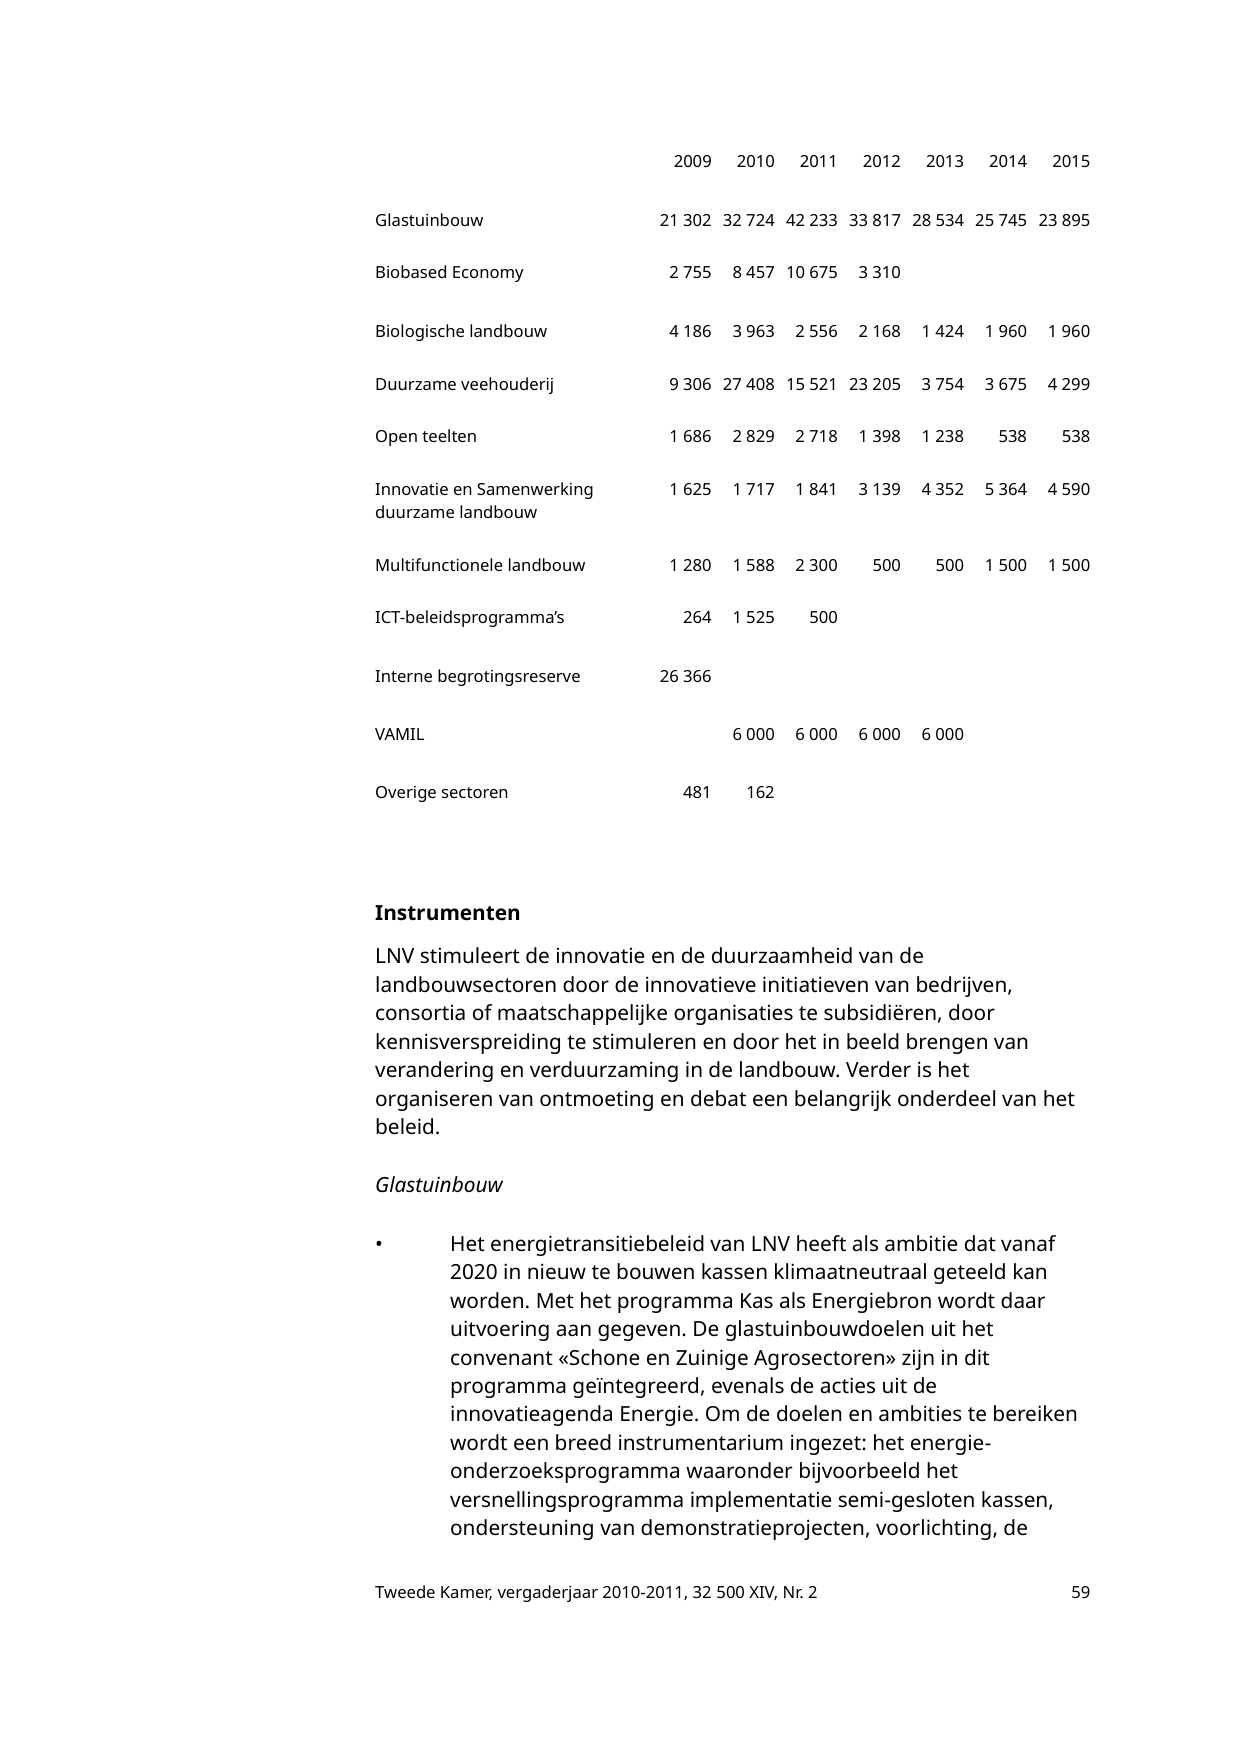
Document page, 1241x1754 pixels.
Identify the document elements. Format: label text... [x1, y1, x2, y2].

table_cell 6 000 [711, 723, 774, 781]
table_cell 1 500 [1027, 553, 1090, 606]
table_cell 1 686 [648, 425, 711, 478]
table_cell 2 755 [648, 261, 711, 319]
table_cell 28 534 [901, 209, 964, 261]
table_cell [1027, 606, 1090, 664]
table_cell 500 [901, 553, 964, 606]
list Het energietransitiebeleid van LNV heeft als ambitie dat vanaf 2020 in nieuw te bouwen kassen klimaatneutraal geteeld kan worden. Met het programma Kas als Energiebron wordt daar uitvoering aan gegeven. De glastuinbouwdoelen uit het convenant «Schone en Zuinige Agrosectoren» zijn in dit programma geïntegreerd, evenals de acties uit de innovatieagenda Energie. Om de doelen en ambities te bereiken wordt een breed instrumentarium ingezet: het energie-onderzoeksprogramma waaronder bijvoorbeeld het versnellingsprogramma implementatie semi-gesloten kassen, ondersteuning van demonstratieprojecten, voorlichting, de [375, 1229, 1090, 1542]
table_cell 8 457 [711, 261, 774, 319]
table_header [375, 150, 648, 208]
table_cell Open teelten [375, 425, 648, 478]
table_cell [964, 606, 1027, 664]
table_cell 3 310 [838, 261, 901, 319]
text Glastuinbouw [375, 1171, 1090, 1199]
table_header 2011 [775, 150, 838, 208]
table_cell VAMIL [375, 723, 648, 781]
table_cell ICT-beleidsprogramma’s [375, 606, 648, 664]
table_cell 27 408 [711, 372, 774, 425]
table_cell 1 500 [964, 553, 1027, 606]
table_cell [775, 664, 838, 723]
table_cell 5 364 [964, 478, 1027, 553]
table_cell 1 238 [901, 425, 964, 478]
table_cell 1 398 [838, 425, 901, 478]
table_cell 3 675 [964, 372, 1027, 425]
table_cell [838, 664, 901, 723]
table_cell 25 745 [964, 209, 1027, 261]
table_cell 481 [648, 781, 711, 839]
table_cell 21 302 [648, 209, 711, 261]
table_cell 3 963 [711, 320, 774, 372]
table_cell 10 675 [775, 261, 838, 319]
table_cell [838, 606, 901, 664]
table_cell 1 525 [711, 606, 774, 664]
table_cell 2 300 [775, 553, 838, 606]
table_cell [1027, 723, 1090, 781]
table_cell 9 306 [648, 372, 711, 425]
table_cell [964, 261, 1027, 319]
table_cell 2 168 [838, 320, 901, 372]
table_header 2013 [901, 150, 964, 208]
table_cell [1027, 781, 1090, 839]
table_cell 32 724 [711, 209, 774, 261]
table_cell 23 895 [1027, 209, 1090, 261]
table_cell 1 280 [648, 553, 711, 606]
table_cell 162 [711, 781, 774, 839]
table_cell 15 521 [775, 372, 838, 425]
table_cell [648, 723, 711, 781]
table_cell 4 352 [901, 478, 964, 553]
table_cell 1 424 [901, 320, 964, 372]
table_cell 500 [775, 606, 838, 664]
table_cell 3 139 [838, 478, 901, 553]
table_cell [711, 664, 774, 723]
table_cell 4 186 [648, 320, 711, 372]
table_header 2015 [1027, 150, 1090, 208]
table_cell Biologische landbouw [375, 320, 648, 372]
table_cell 1 960 [1027, 320, 1090, 372]
table_cell 1 625 [648, 478, 711, 553]
table_cell [901, 606, 964, 664]
table_header 2012 [838, 150, 901, 208]
table_cell 6 000 [775, 723, 838, 781]
table_cell Biobased Economy [375, 261, 648, 319]
table_cell Innovatie en Samenwerking duurzame landbouw [375, 478, 648, 553]
table_cell 26 366 [648, 664, 711, 723]
table_cell Glastuinbouw [375, 209, 648, 261]
table_cell [964, 664, 1027, 723]
table_cell 2 556 [775, 320, 838, 372]
table_cell 4 590 [1027, 478, 1090, 553]
table_cell [964, 723, 1027, 781]
table_header 2010 [711, 150, 774, 208]
table_cell 538 [964, 425, 1027, 478]
table_cell [1027, 261, 1090, 319]
table_cell [901, 664, 964, 723]
table_cell 2 718 [775, 425, 838, 478]
text LNV stimuleert de innovatie en de duurzaamheid van de landbouwsectoren door de innovatieve initiatieven van bedrijven, consortia of maatschappelijke organisaties te subsidiëren, door kennisverspreiding te stimuleren en door het in beeld brengen van verandering en verduurzaming in de landbouw. Verder is het organiseren van ontmoeting en debat een belangrijk onderdeel van het beleid. [375, 941, 1090, 1141]
table_cell Multifunctionele landbouw [375, 553, 648, 606]
table_cell [964, 781, 1027, 839]
table_cell 33 817 [838, 209, 901, 261]
table_cell Duurzame veehouderij [375, 372, 648, 425]
table_cell 1 960 [964, 320, 1027, 372]
table_cell 23 205 [838, 372, 901, 425]
table_cell Interne begrotingsreserve [375, 664, 648, 723]
table_cell 2 829 [711, 425, 774, 478]
table_cell 6 000 [838, 723, 901, 781]
table_cell 42 233 [775, 209, 838, 261]
table_cell [838, 781, 901, 839]
table_header 2009 [648, 150, 711, 208]
text Instrumenten [375, 898, 1090, 926]
table_cell 1 841 [775, 478, 838, 553]
table_cell [1027, 664, 1090, 723]
table_cell [775, 781, 838, 839]
table_header 2014 [964, 150, 1027, 208]
table_cell 538 [1027, 425, 1090, 478]
table_cell 500 [838, 553, 901, 606]
table_cell 3 754 [901, 372, 964, 425]
table_cell [901, 261, 964, 319]
table_cell 1 717 [711, 478, 774, 553]
table_cell Overige sectoren [375, 781, 648, 839]
table_cell 4 299 [1027, 372, 1090, 425]
table_cell 1 588 [711, 553, 774, 606]
table_cell 264 [648, 606, 711, 664]
table_cell 6 000 [901, 723, 964, 781]
table_cell [901, 781, 964, 839]
